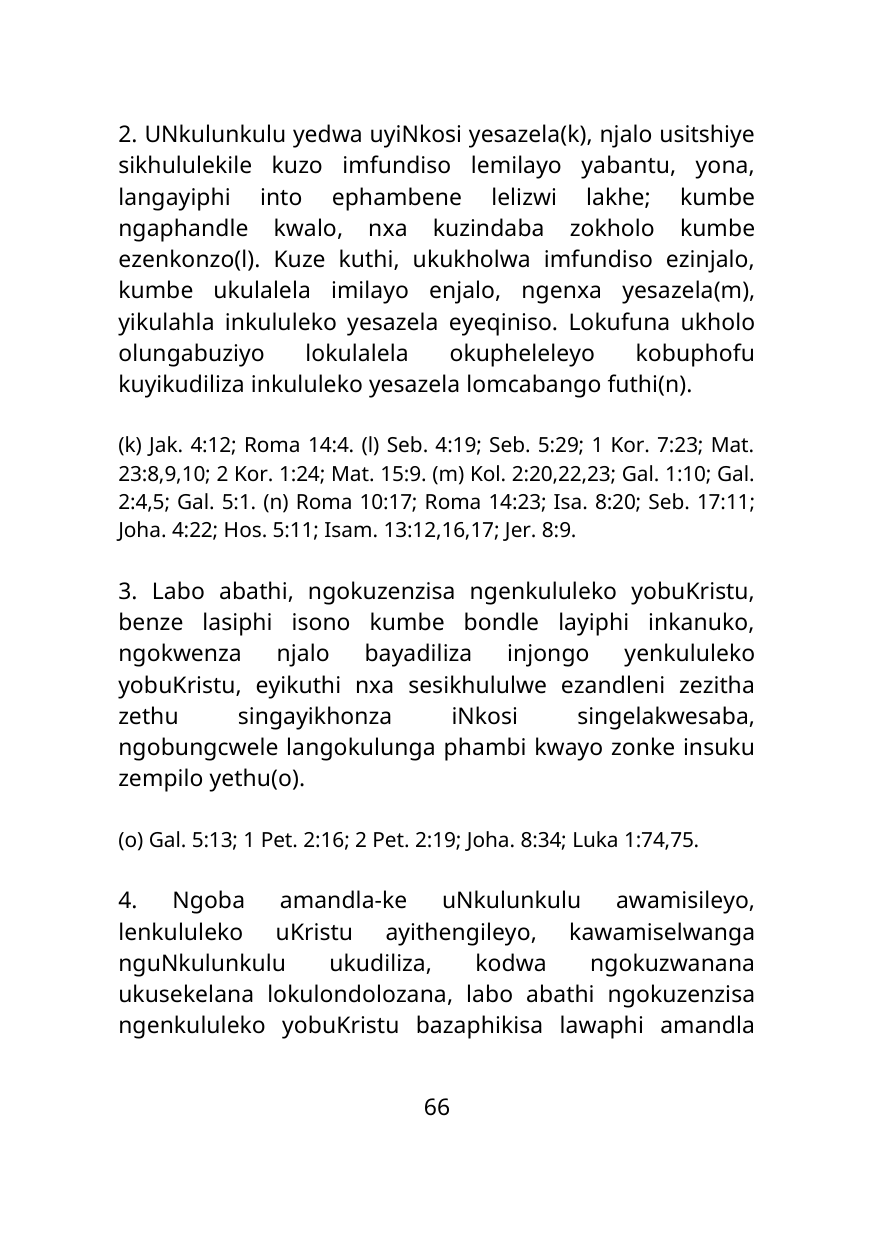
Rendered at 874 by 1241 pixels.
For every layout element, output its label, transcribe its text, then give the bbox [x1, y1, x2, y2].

text 4. Ngoba amandla-ke uNkulunkulu awamisileyo, lenkululeko uKristu ayithengileyo, kawamiselwanga nguNkulunkulu ukudiliza, kodwa ngokuzwanana ukusekelana lokulondolozana, labo abathi ngokuzenzisa ngenkululeko yobuKristu bazaphikisa lawaphi amandla [118, 884, 756, 1041]
text (k) Jak. 4:12; Roma 14:4. (l) Seb. 4:19; Seb. 5:29; 1 Kor. 7:23; Mat. 23:8,9,10; 2 Kor. 1:24; Mat. 15:9. (m) Kol. 2:20,22,23; Gal. 1:10; Gal. 2:4,5; Gal. 5:1. (n) Roma 10:17; Roma 14:23; Isa. 8:20; Seb. 17:11; Joha. 4:22; Hos. 5:11; Isam. 13:12,16,17; Jer. 8:9. [118, 431, 756, 543]
text 3. Labo abathi, ngokuzenzisa ngenkululeko yobuKristu, benze lasiphi isono kumbe bondle layiphi inkanuko, ngokwenza njalo bayadiliza injongo yenkululeko yobuKristu, eyikuthi nxa sesikhululwe ezandleni zezitha zethu singayikhonza iNkosi singelakwesaba, ngobungcwele langokulunga phambi kwayo zonke insuku zempilo yethu(o). [118, 575, 756, 793]
text 2. UNkulunkulu yedwa uyiNkosi yesazela(k), njalo usitshiye sikhululekile kuzo imfundiso lemilayo yabantu, yona, langayiphi into ephambene lelizwi lakhe; kumbe ngaphandle kwalo, nxa kuzindaba zokholo kumbe ezenkonzo(l). Kuze kuthi, ukukholwa imfundiso ezinjalo, kumbe ukulalela imilayo enjalo, ngenxa yesazela(m), yikulahla inkululeko yesazela eyeqiniso. Lokufuna ukholo olungabuziyo lokulalela okupheleleyo kobuphofu kuyikudiliza inkululeko yesazela lomcabango futhi(n). [118, 118, 756, 399]
text (o) Gal. 5:13; 1 Pet. 2:16; 2 Pet. 2:19; Joha. 8:34; Luka 1:74,75. [118, 825, 756, 853]
